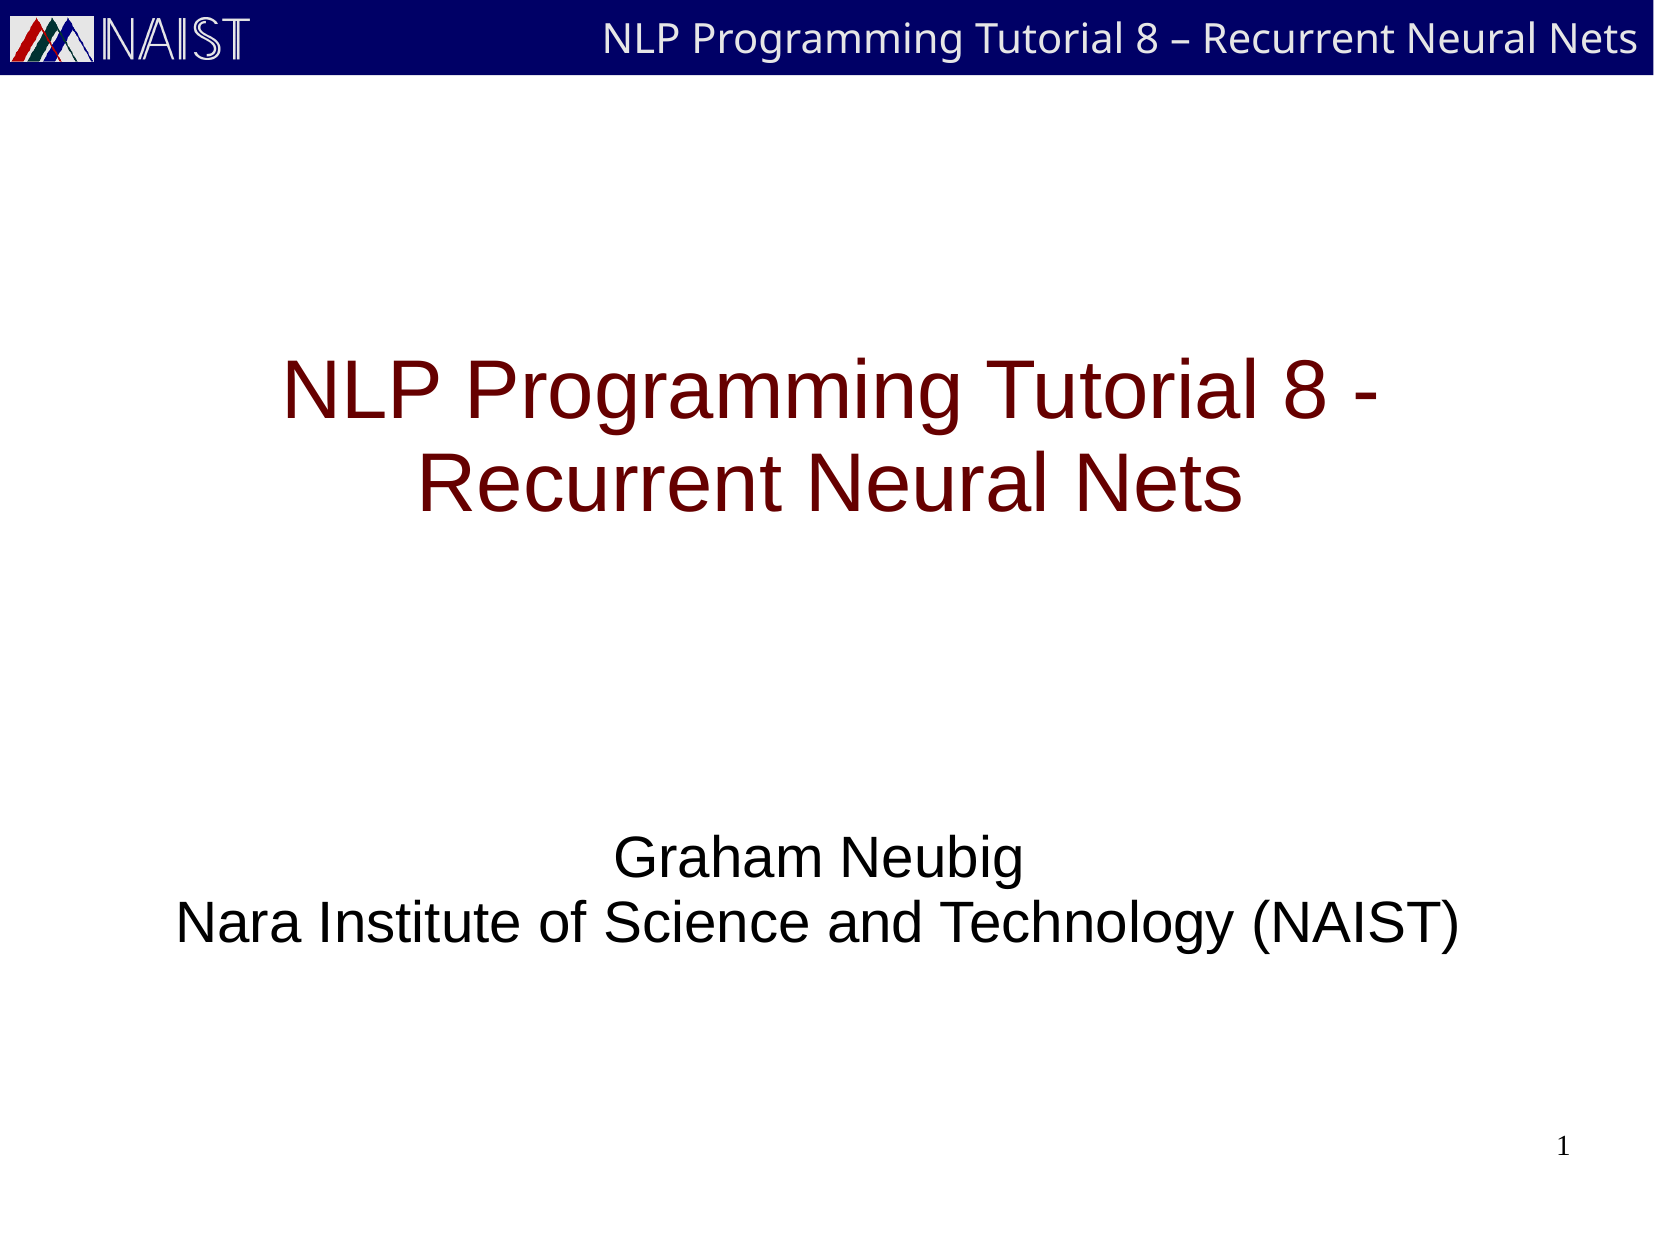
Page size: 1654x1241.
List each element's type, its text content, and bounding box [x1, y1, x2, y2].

picture [10, 16, 94, 62]
title NLP Programming Tutorial 8 - Recurrent Neural Nets [86, 339, 1576, 533]
subtitle Graham Neubig Nara Institute of Science and Technology (NAIST) [75, 780, 1564, 999]
picture [102, 17, 251, 60]
